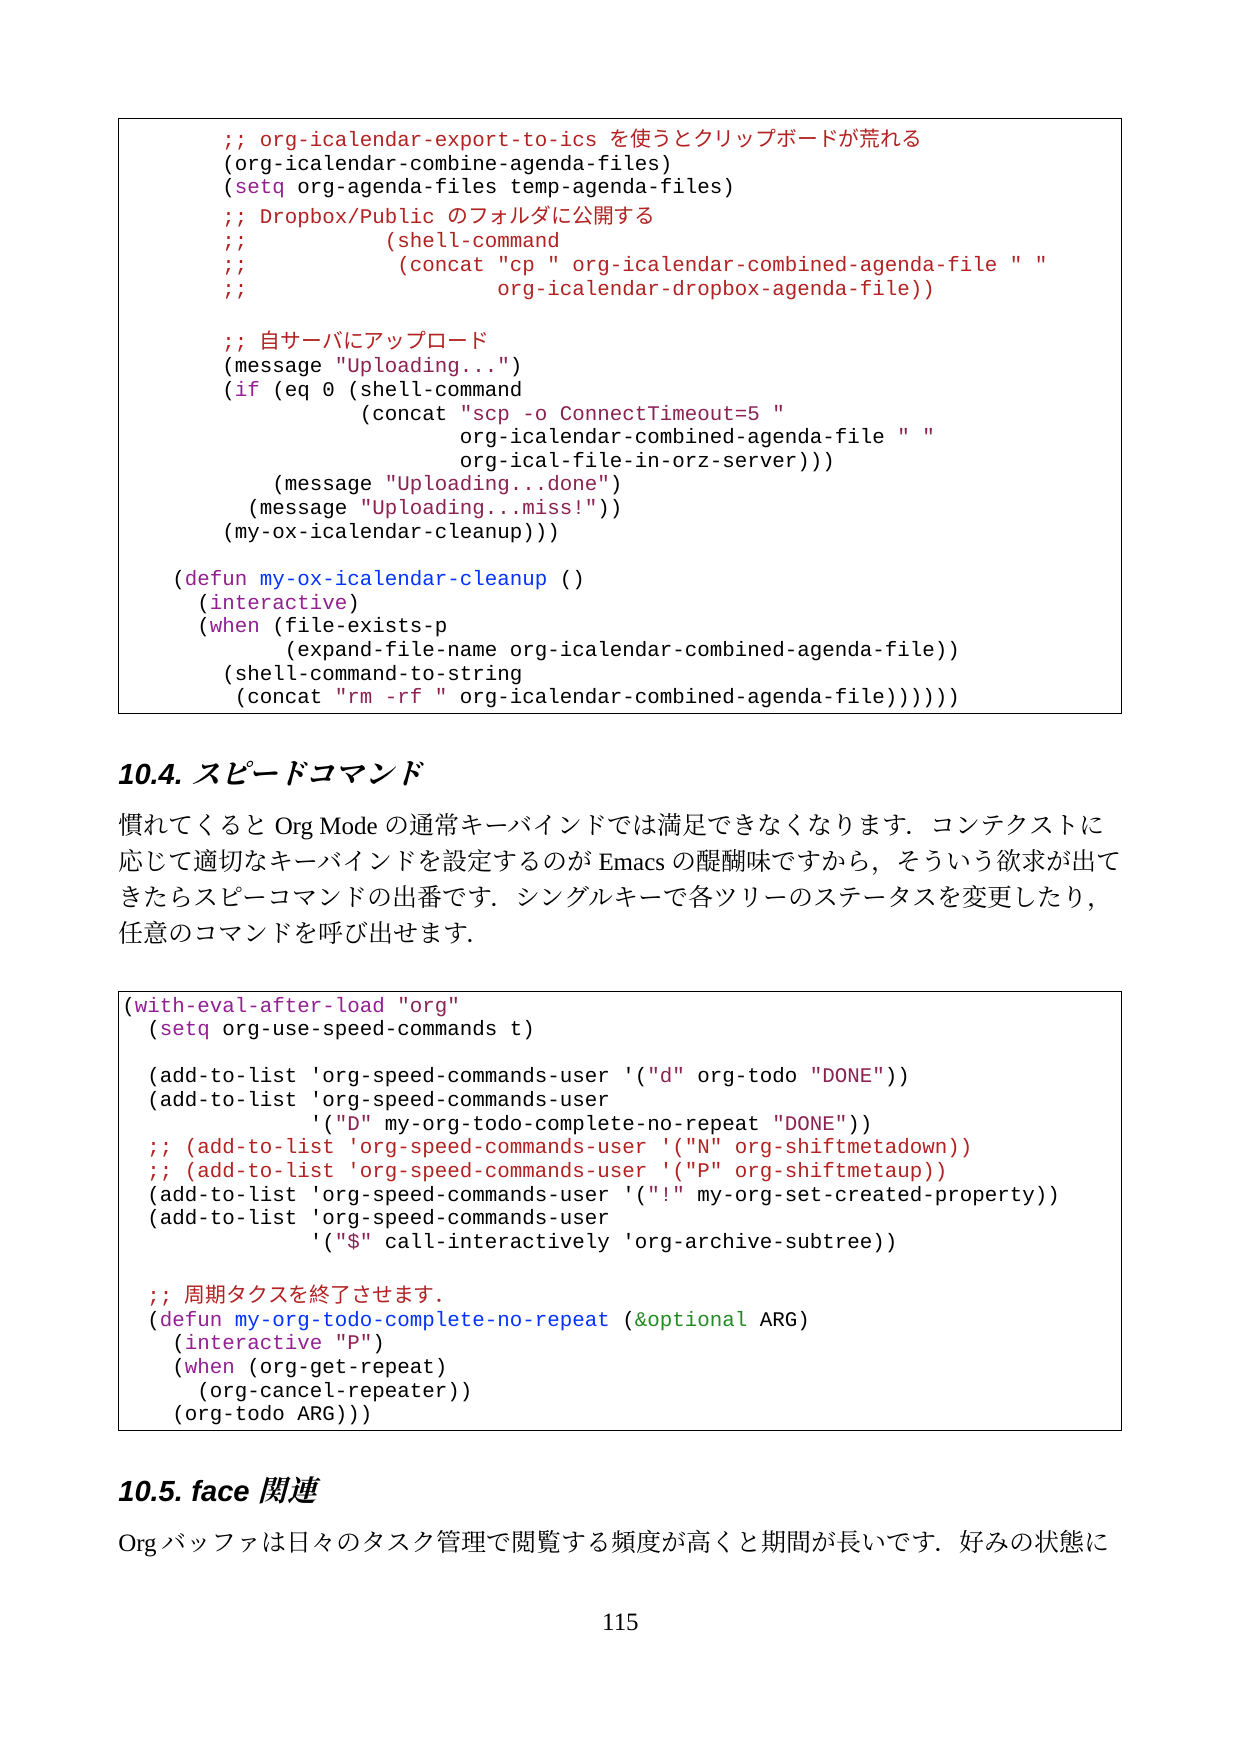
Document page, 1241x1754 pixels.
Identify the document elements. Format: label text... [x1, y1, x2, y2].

text ;; Dropbox/Public のフォルダに公開する [119, 196, 1121, 226]
text (defun my-org-todo-complete-no-repeat (&optional ARG) [119, 1305, 1121, 1328]
text '("D" my-org-todo-complete-no-repeat "DONE")) [119, 1109, 1121, 1132]
text ;; 周期タクスを終了させます． [119, 1274, 1121, 1305]
text ;; org-icalendar-dropbox-agenda-file)) [119, 273, 1121, 297]
text (setq org-use-speed-commands t) [119, 1014, 1121, 1038]
text ;; (concat "cp " org-icalendar-combined-agenda-file " " [119, 250, 1121, 273]
text ;; 自サーバにアップロード [119, 321, 1121, 351]
text (message "Uploading...done") [119, 469, 1121, 493]
text org-ical-file-in-orz-server))) [119, 446, 1121, 469]
text (setq org-agenda-files temp-agenda-files) [119, 172, 1121, 196]
text (add-to-list 'org-speed-commands-user [119, 1203, 1121, 1227]
text (org-todo ARG))) [119, 1399, 1121, 1430]
text (shell-command-to-string [119, 659, 1121, 682]
text (concat "rm -rf " org-icalendar-combined-agenda-file)))))) [119, 682, 1121, 713]
text (add-to-list 'org-speed-commands-user [119, 1085, 1121, 1109]
text ;; org-icalendar-export-to-ics を使うとクリップボードが荒れる [119, 119, 1121, 148]
text Orgバッファは日々のタスク管理で閲覧する頻度が高くと期間が長いです．好みの状態に [118, 1523, 1122, 1559]
text (add-to-list 'org-speed-commands-user '("d" org-todo "DONE")) [119, 1062, 1121, 1085]
text ;; (shell-command [119, 226, 1121, 250]
text (concat "scp -o ConnectTimeout=5 " [119, 398, 1121, 422]
text (org-cancel-repeater)) [119, 1376, 1121, 1399]
text 慣れてくると Org Mode の通常キーバインドでは満足できなくなります．コンテクストに応じて適切なキーバインドを設定するのが Emacs の醍醐味ですから，そういう欲求が出てきたらスピーコマンドの出番です．シングルキーで各ツリーのステータスを変更したり，任意のコマンドを呼び出せます． [118, 806, 1122, 978]
text (when (file-exists-p [119, 611, 1121, 635]
text ;; (add-to-list 'org-speed-commands-user '("N" org-shiftmetadown)) [119, 1132, 1121, 1156]
text (expand-file-name org-icalendar-combined-agenda-file)) [119, 635, 1121, 659]
text (my-ox-icalendar-cleanup))) [119, 517, 1121, 540]
text (when (org-get-repeat) [119, 1352, 1121, 1376]
text (if (eq 0 (shell-command [119, 375, 1121, 398]
text (with-eval-after-load "org" [119, 992, 1121, 1014]
text (org-icalendar-combine-agenda-files) [119, 148, 1121, 172]
subtitle face 関連 [118, 1468, 1122, 1510]
text (interactive) [119, 588, 1121, 611]
text (add-to-list 'org-speed-commands-user '("!" my-org-set-created-property)) [119, 1180, 1121, 1203]
text (message "Uploading...miss!")) [119, 493, 1121, 517]
text (interactive "P") [119, 1328, 1121, 1352]
subtitle スピードコマンド [118, 751, 1122, 793]
text '("$" call-interactively 'org-archive-subtree)) [119, 1227, 1121, 1251]
text (defun my-ox-icalendar-cleanup () [119, 564, 1121, 588]
text (message "Uploading...") [119, 351, 1121, 375]
text ;; (add-to-list 'org-speed-commands-user '("P" org-shiftmetaup)) [119, 1156, 1121, 1180]
text org-icalendar-combined-agenda-file " " [119, 422, 1121, 446]
